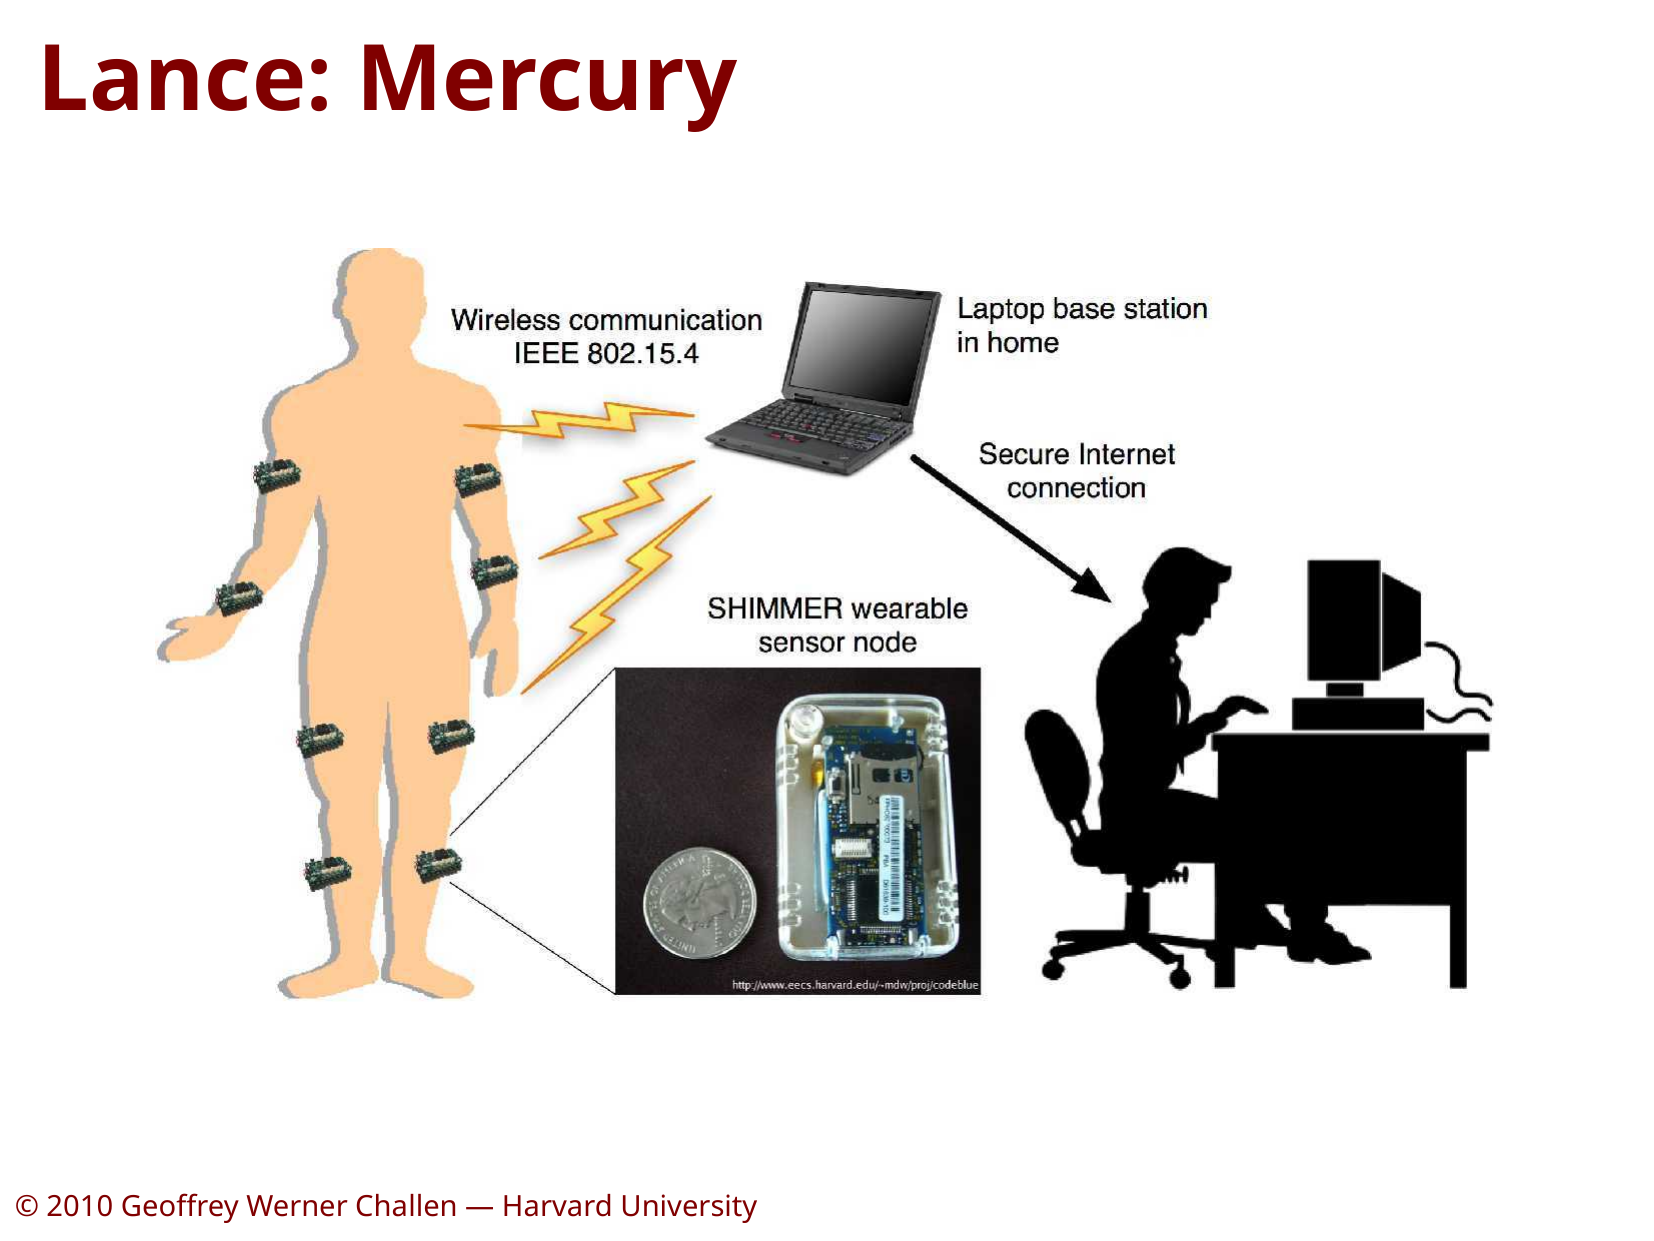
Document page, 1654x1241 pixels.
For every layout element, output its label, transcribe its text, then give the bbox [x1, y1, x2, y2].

title Lance: Mercury [0, 0, 1654, 151]
picture [155, 248, 1499, 1002]
